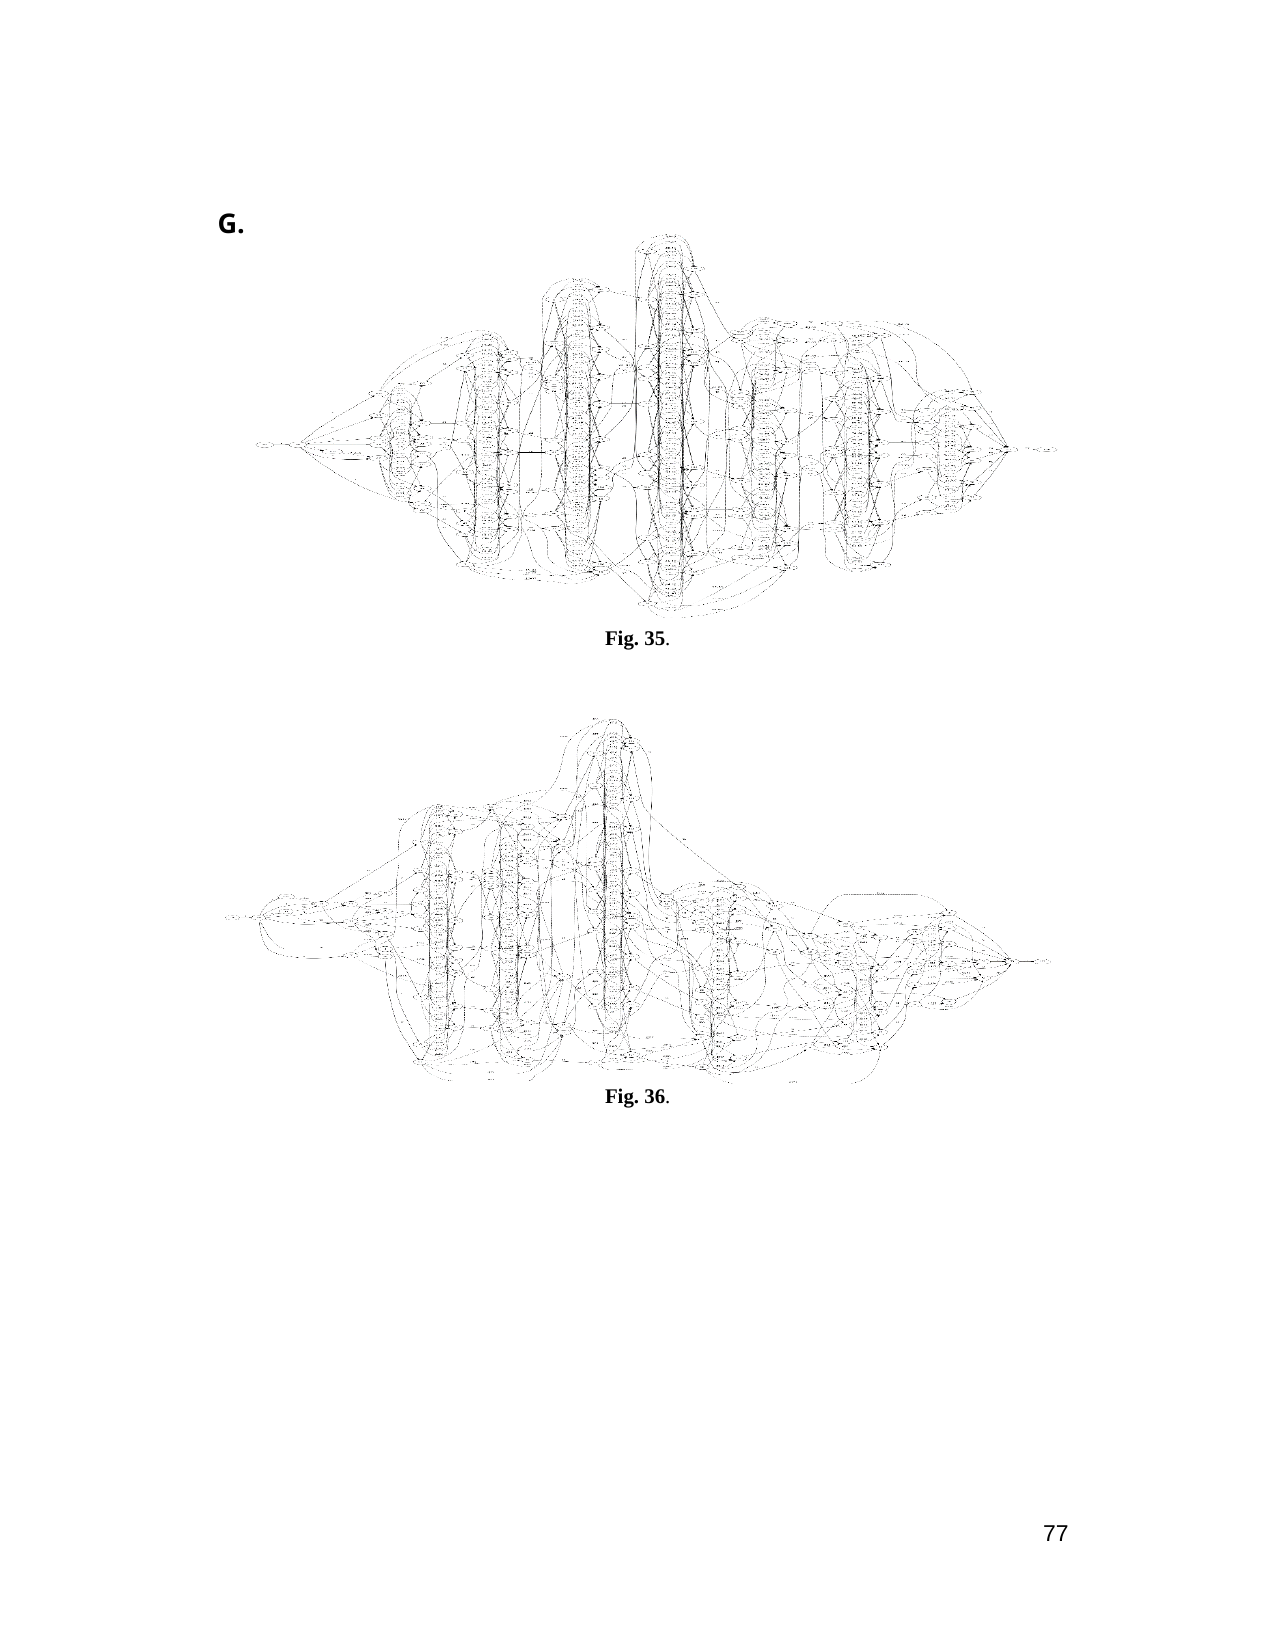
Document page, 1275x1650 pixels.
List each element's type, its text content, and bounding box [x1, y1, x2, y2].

text Fig. 36. [207, 1084, 1068, 1108]
text Fig. 35. [207, 626, 1068, 650]
